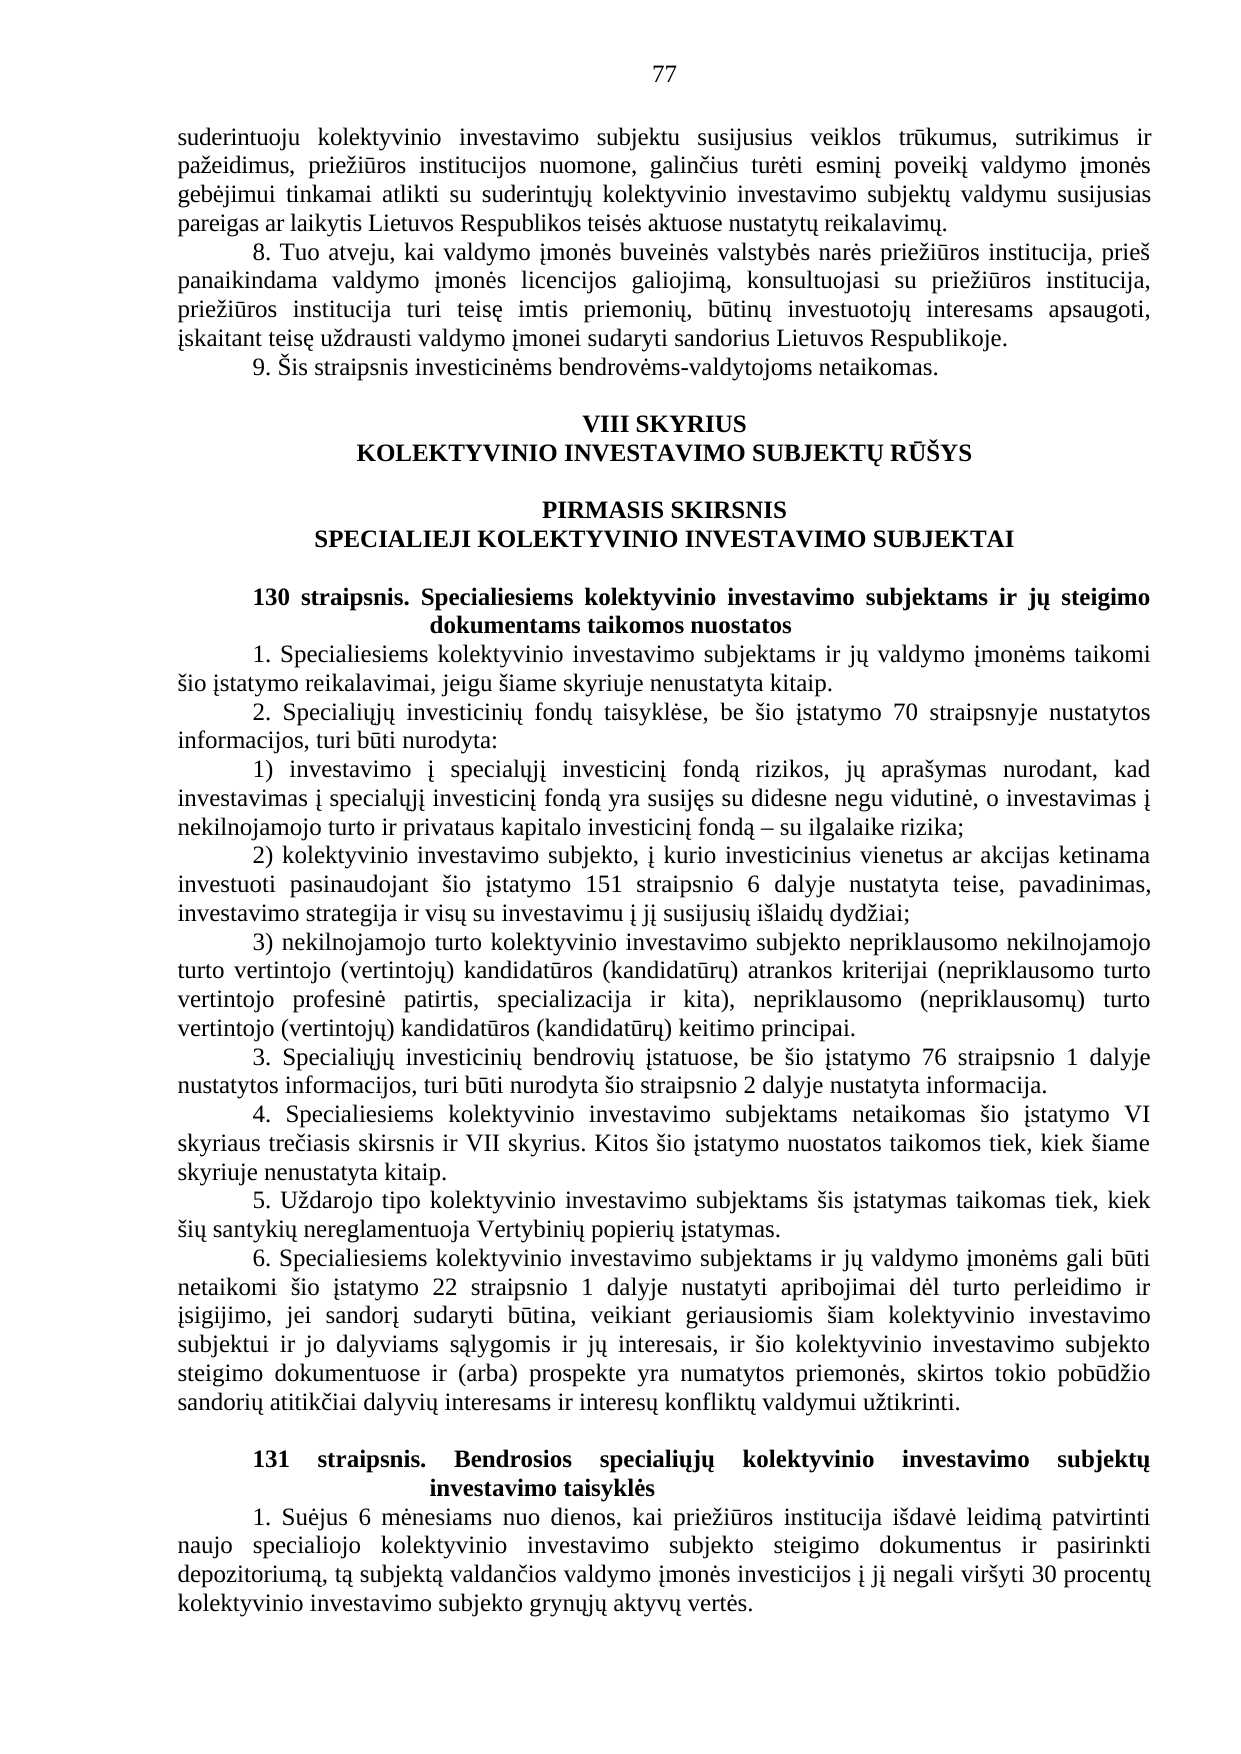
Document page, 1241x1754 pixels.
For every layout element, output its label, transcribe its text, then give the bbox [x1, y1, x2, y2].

text 5. Uždarojo tipo kolektyvinio investavimo subjektams šis įstatymas taikomas tiek, kiek šių santykių nereglamentuoja Vertybinių popierių įstatymas. [177, 1186, 1152, 1243]
text suderintuoju kolektyvinio investavimo subjektu susijusius veiklos trūkumus, sutrikimus ir pažeidimus, priežiūros institucijos nuomone, galinčius turėti esminį poveikį valdymo įmonės gebėjimui tinkamai atlikti su suderintųjų kolektyvinio investavimo subjektų valdymu susijusias pareigas ar laikytis Lietuvos Respublikos teisės aktuose nustatytų reikalavimų. [177, 122, 1152, 237]
text VIII SKYRIUS [177, 409, 1152, 438]
text SPECIALIEJI KOLEKTYVINIO INVESTAVIMO SUBJEKTAI [177, 524, 1152, 553]
text 6. Specialiesiems kolektyvinio investavimo subjektams ir jų valdymo įmonėms gali būti netaikomi šio įstatymo 22 straipsnio 1 dalyje nustatyti apribojimai dėl turto perleidimo ir įsigijimo, jei sandorį sudaryti būtina, veikiant geriausiomis šiam kolektyvinio investavimo subjektui ir jo dalyviams sąlygomis ir jų interesais, ir šio kolektyvinio investavimo subjekto steigimo dokumentuose ir (arba) prospekte yra numatytos priemonės, skirtos tokio pobūdžio sandorių atitikčiai dalyvių interesams ir interesų konfliktų valdymui užtikrinti. [177, 1243, 1152, 1416]
text PIRMASIS SKIRSNIS [177, 496, 1152, 524]
text 9. Šis straipsnis investicinėms bendrovėms-valdytojoms netaikomas. [177, 352, 1152, 381]
text 3) nekilnojamojo turto kolektyvinio investavimo subjekto nepriklausomo nekilnojamojo turto vertintojo (vertintojų) kandidatūros (kandidatūrų) atrankos kriterijai (nepriklausomo turto vertintojo profesinė patirtis, specializacija ir kita), nepriklausomo (nepriklausomų) turto vertintojo (vertintojų) kandidatūros (kandidatūrų) keitimo principai. [177, 927, 1152, 1042]
text 8. Tuo atveju, kai valdymo įmonės buveinės valstybės narės priežiūros institucija, prieš panaikindama valdymo įmonės licencijos galiojimą, konsultuojasi su priežiūros institucija, priežiūros institucija turi teisę imtis priemonių, būtinų investuotojų interesams apsaugoti, įskaitant teisę uždrausti valdymo įmonei sudaryti sandorius Lietuvos Respublikoje. [177, 237, 1152, 352]
text 130 straipsnis. Specialiesiems kolektyvinio investavimo subjektams ir jų steigimo dokumentams taikomos nuostatos [252, 582, 1152, 639]
text 4. Specialiesiems kolektyvinio investavimo subjektams netaikomas šio įstatymo VI skyriaus trečiasis skirsnis ir VII skyrius. Kitos šio įstatymo nuostatos taikomos tiek, kiek šiame skyriuje nenustatyta kitaip. [177, 1099, 1152, 1186]
text 1) investavimo į specialųjį investicinį fondą rizikos, jų aprašymas nurodant, kad investavimas į specialųjį investicinį fondą yra susijęs su didesne negu vidutinė, o investavimas į nekilnojamojo turto ir privataus kapitalo investicinį fondą – su ilgalaike rizika; [177, 754, 1152, 841]
text 1. Specialiesiems kolektyvinio investavimo subjektams ir jų valdymo įmonėms taikomi šio įstatymo reikalavimai, jeigu šiame skyriuje nenustatyta kitaip. [177, 639, 1152, 697]
text 131 straipsnis. Bendrosios specialiųjų kolektyvinio investavimo subjektų investavimo taisyklės [252, 1444, 1152, 1502]
text 2) kolektyvinio investavimo subjekto, į kurio investicinius vienetus ar akcijas ketinama investuoti pasinaudojant šio įstatymo 151 straipsnio 6 dalyje nustatyta teise, pavadinimas, investavimo strategija ir visų su investavimu į jį susijusių išlaidų dydžiai; [177, 841, 1152, 927]
text 3. Specialiųjų investicinių bendrovių įstatuose, be šio įstatymo 76 straipsnio 1 dalyje nustatytos informacijos, turi būti nurodyta šio straipsnio 2 dalyje nustatyta informacija. [177, 1042, 1152, 1099]
text 1. Suėjus 6 mėnesiams nuo dienos, kai priežiūros institucija išdavė leidimą patvirtinti naujo specialiojo kolektyvinio investavimo subjekto steigimo dokumentus ir pasirinkti depozitoriumą, tą subjektą valdančios valdymo įmonės investicijos į jį negali viršyti 30 procentų kolektyvinio investavimo subjekto grynųjų aktyvų vertės. [177, 1502, 1152, 1617]
text KOLEKTYVINIO INVESTAVIMO SUBJEKTŲ RŪŠYS [177, 438, 1152, 467]
text 2. Specialiųjų investicinių fondų taisyklėse, be šio įstatymo 70 straipsnyje nustatytos informacijos, turi būti nurodyta: [177, 697, 1152, 754]
